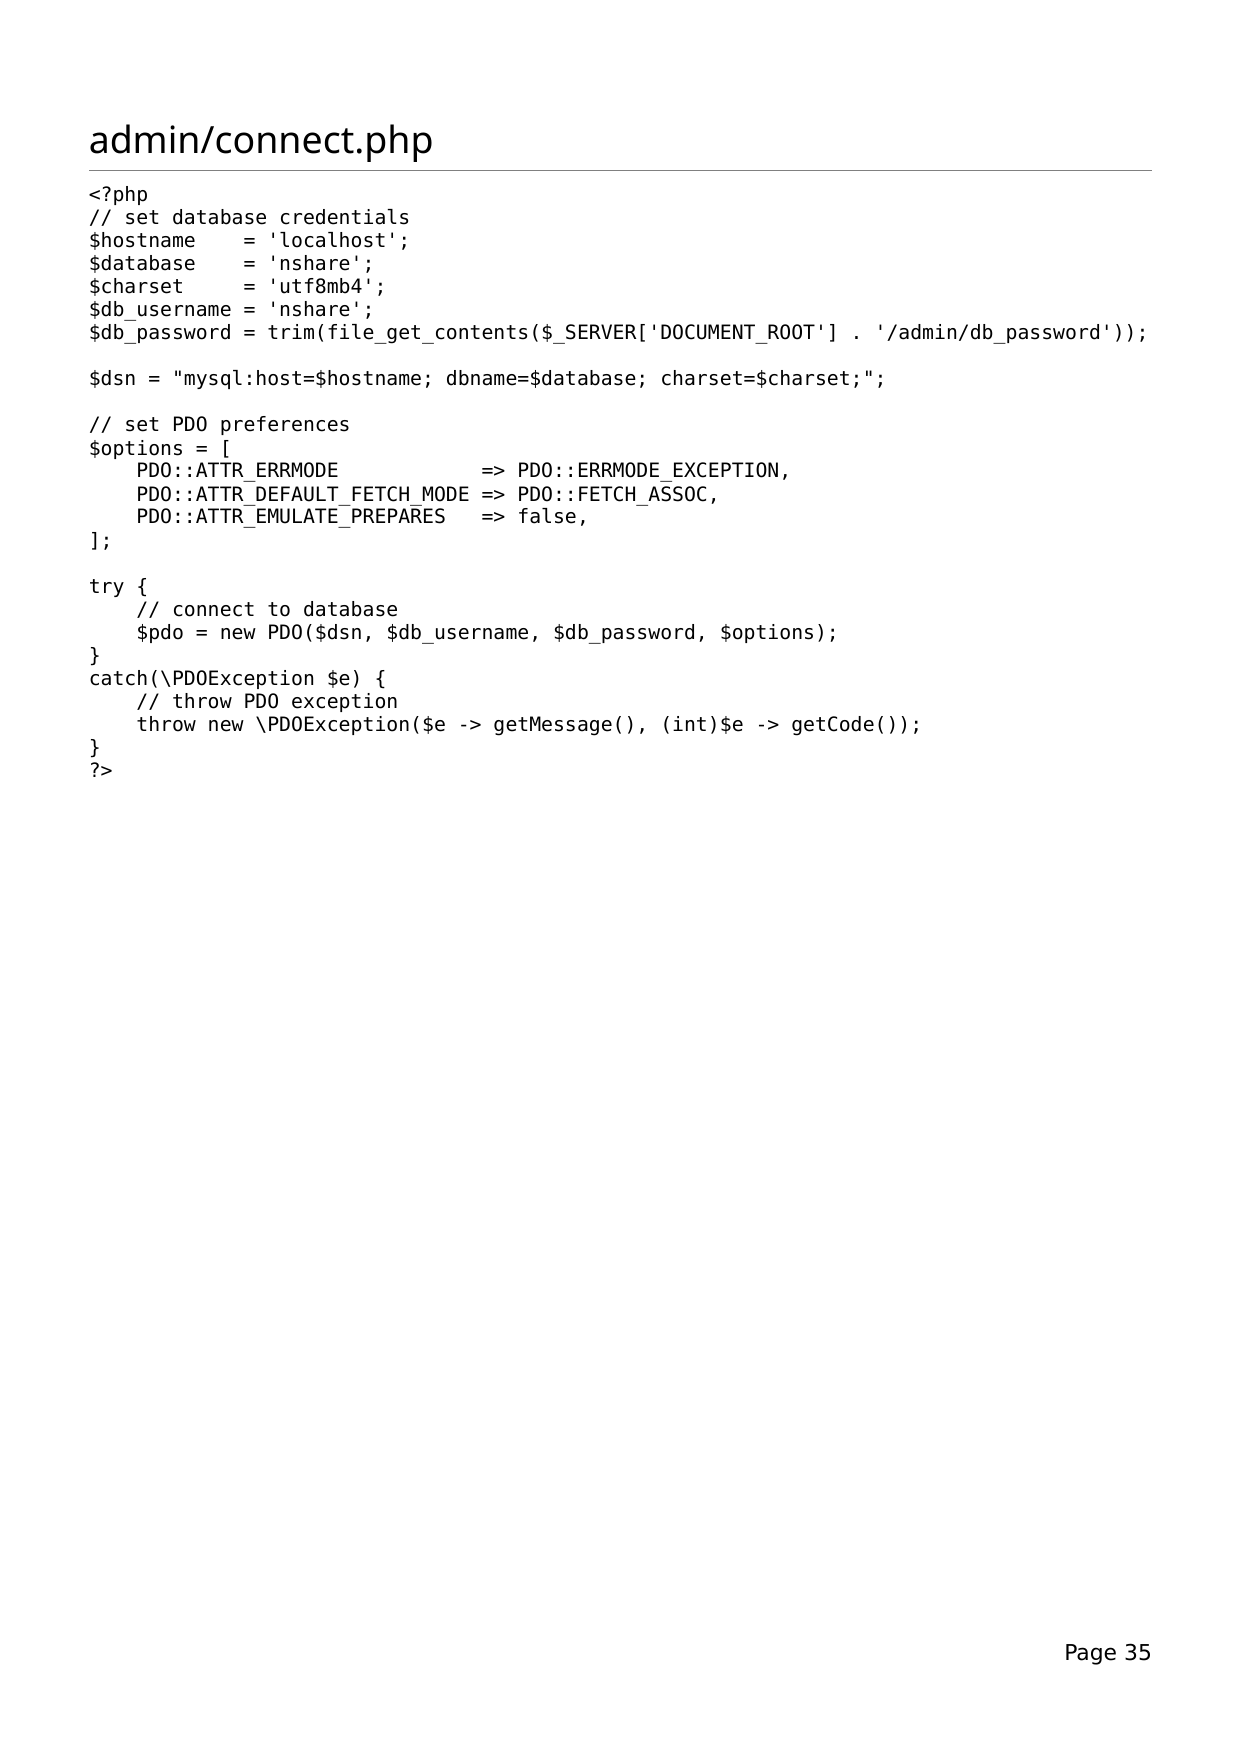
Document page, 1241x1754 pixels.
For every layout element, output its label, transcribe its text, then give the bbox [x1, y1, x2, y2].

text } [88, 736, 1152, 759]
text <?php [88, 183, 1152, 206]
text $pdo = new PDO($dsn, $db_username, $db_password, $options); [88, 621, 1152, 644]
text catch(\PDOException $e) { [88, 667, 1152, 690]
subtitle admin/connect.php [88, 113, 1152, 171]
text ?> [88, 759, 1152, 782]
text try { [88, 575, 1152, 598]
text } [88, 644, 1152, 667]
text PDO::ATTR_DEFAULT_FETCH_MODE => PDO::FETCH_ASSOC, [88, 483, 1152, 506]
text $hostname = 'localhost'; [88, 229, 1152, 252]
text $dsn = "mysql:host=$hostname; dbname=$database; charset=$charset;"; [88, 367, 1152, 391]
text $options = [ [88, 437, 1152, 459]
text // set PDO preferences [88, 413, 1152, 437]
text throw new \PDOException($e -> getMessage(), (int)$e -> getCode()); [88, 713, 1152, 736]
text // connect to database [88, 598, 1152, 621]
text ]; [88, 529, 1152, 552]
text $database = 'nshare'; [88, 252, 1152, 275]
text PDO::ATTR_ERRMODE => PDO::ERRMODE_EXCEPTION, [88, 459, 1152, 483]
text $db_username = 'nshare'; [88, 298, 1152, 321]
text $charset = 'utf8mb4'; [88, 275, 1152, 298]
text // set database credentials [88, 206, 1152, 229]
text // throw PDO exception [88, 690, 1152, 713]
text PDO::ATTR_EMULATE_PREPARES => false, [88, 506, 1152, 529]
text $db_password = trim(file_get_contents($_SERVER['DOCUMENT_ROOT'] . '/admin/db_password')); [88, 321, 1152, 344]
